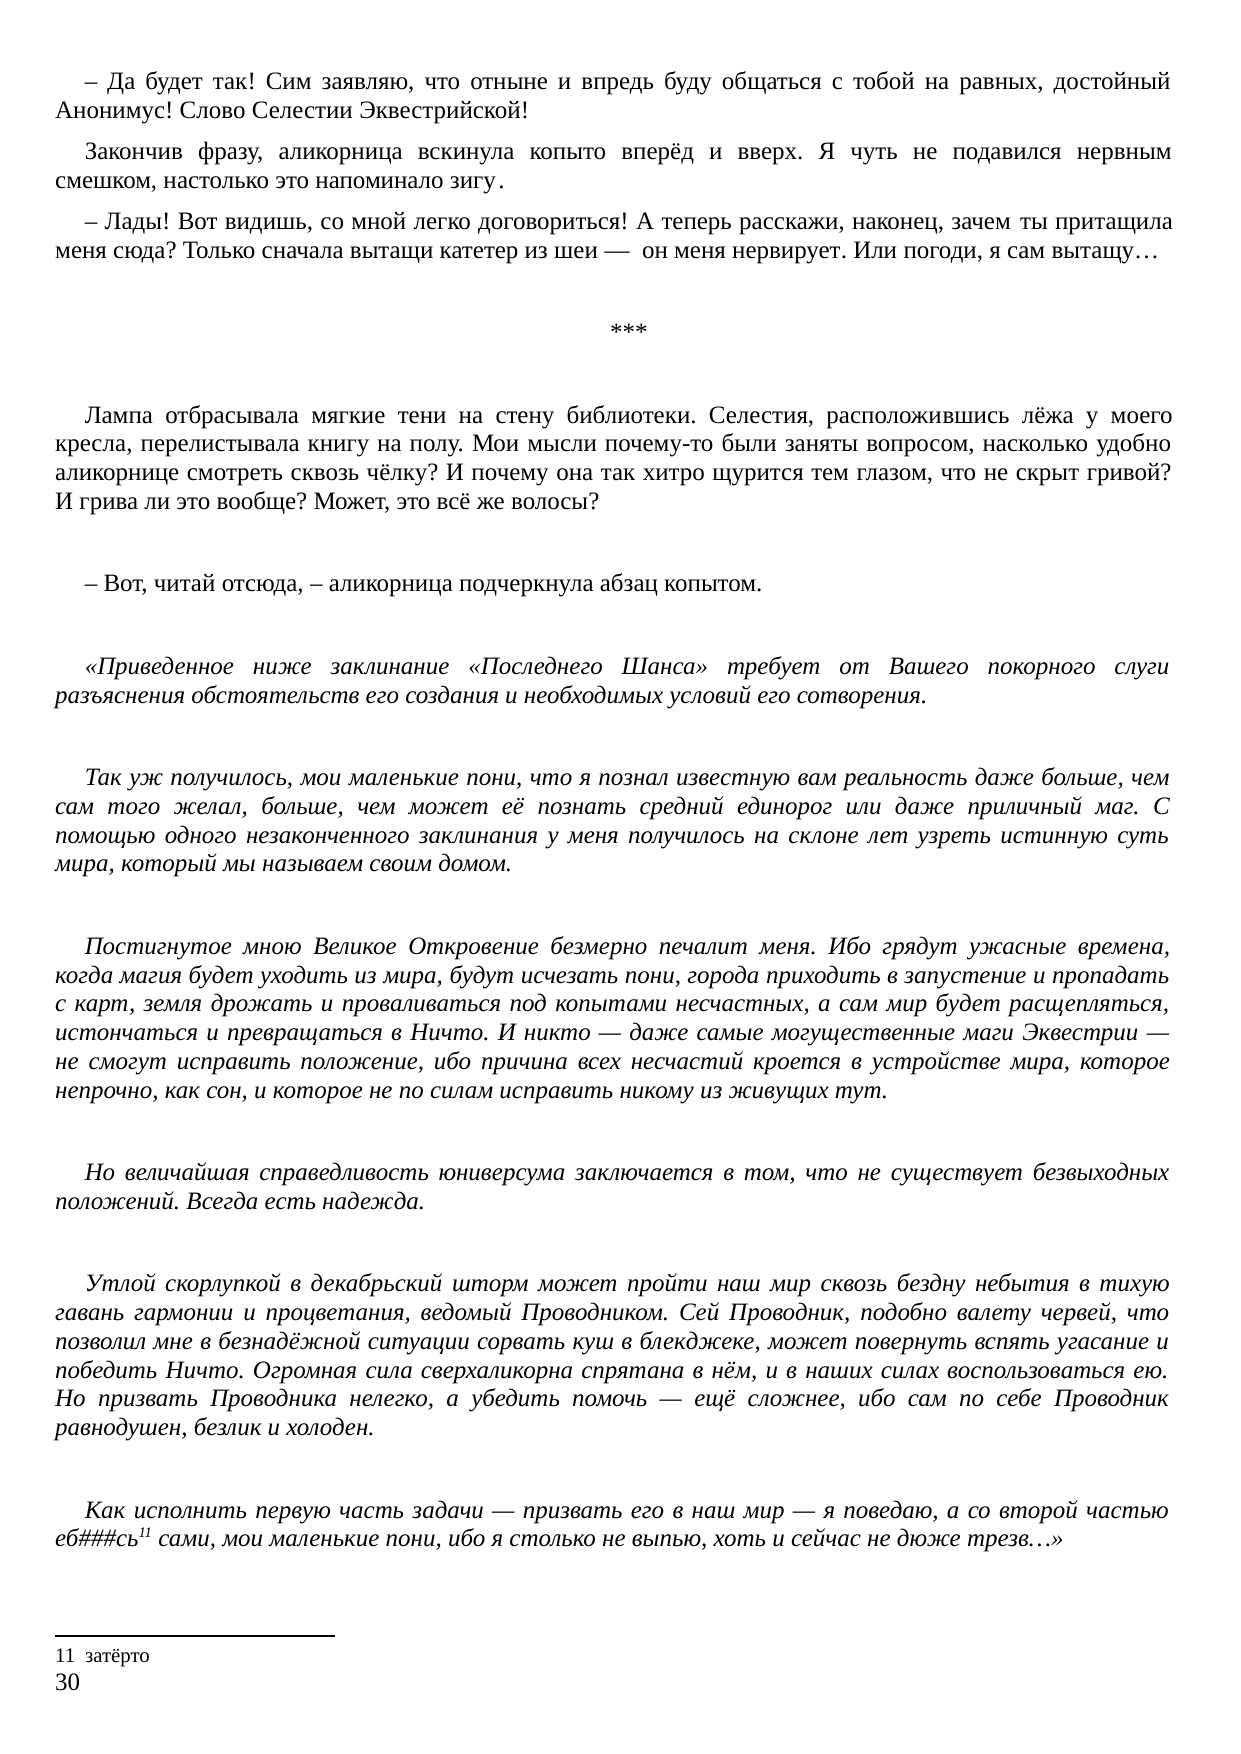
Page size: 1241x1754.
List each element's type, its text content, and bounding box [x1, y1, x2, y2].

text Как исполнить первую часть задачи — призвать его в наш мир — я поведаю, а со второй частью еб###сь сами, мои маленькие пони, ибо я столько не выпью, хоть и сейчас не дюже трезв…» [55, 1495, 1173, 1552]
text Постигнутое мною Великое Откровение безмерно печалит меня. Ибо грядут ужасные времена, когда магия будет уходить из мира, будут исчезать пони, города приходить в запустение и пропадать с карт, земля дрожать и проваливаться под копытами несчастных, а сам мир будет расщепляться, истончаться и превращаться в Ничто. И никто — даже самые могущественные маги Эквестрии — не смогут исправить положение, ибо причина всех несчастий кроется в устройстве мира, которое непрочно, как сон, и которое не по силам исправить никому из живущих тут. [55, 931, 1173, 1103]
text Закончив фразу, аликорница вскинула копыто вперёд и вверх. Я чуть не подавился нервным смешком, настолько это напоминало зигу . [55, 136, 1173, 193]
text Но величайшая справедливость юниверсума заключается в том, что не существует безвыходных положений. Всегда есть надежда. [55, 1157, 1173, 1215]
text *** [55, 317, 1173, 346]
text – Вот, читай отсюда, – аликорница подчеркнула абзац копытом. [55, 568, 1173, 597]
text – Да будет так! Сим заявляю, что отныне и впредь буду общаться с тобой на равных, достойный Анонимус! Слово Селестии Эквестрийской! [55, 66, 1173, 123]
text «Приведенное ниже заклинание «Последнего Шанса» требует от Вашего покорного слуги разъяснения обстоятельств его создания и необходимых условий его сотворения. [55, 651, 1173, 708]
text Утлой скорлупкой в декабрьский шторм может пройти наш мир сквозь бездну небытия в тихую гавань гармонии и процветания, ведомый Проводником. Сей Проводник, подобно валету червей, что позволил мне в безнадёжной ситуации сорвать куш в блекджеке, может повернуть вспять угасание и победить Ничто. Огромная сила сверхаликорна спрятана в нём, и в наших силах воспользоваться ею. Но призвать Проводника нелегко, а убедить помочь — ещё сложнее, ибо сам по себе Проводник равнодушен, безлик и холоден. [55, 1268, 1173, 1441]
text Лампа отбрасывала мягкие тени на стену библиотеки. Селестия, расположившись лёжа у моего кресла, перелистывала книгу на полу. Мои мысли почему-то были заняты вопросом, насколько удобно аликорнице смотреть сквозь чёлку? И почему она так хитро щурится тем глазом, что не скрыт гривой? И грива ли это вообще? Может, это всё же волосы? [55, 400, 1173, 515]
text Так уж получилось, мои маленькие пони, что я познал известную вам реальность даже больше, чем сам того желал, больше, чем может её познать средний единорог или даже приличный маг. С помощью одного незаконченного заклинания у меня получилось на склоне лет узреть истинную суть мира, который мы называем своим домом. [55, 762, 1173, 877]
text – Лады! Вот видишь, со мной легко договориться! А теперь расскажи, наконец, зачем ты притащила меня сюда? Только сначала вытащи катетер из шеи — он меня нервирует. Или погоди, я сам вытащу… [55, 206, 1173, 263]
text затёрто [55, 1642, 1173, 1667]
